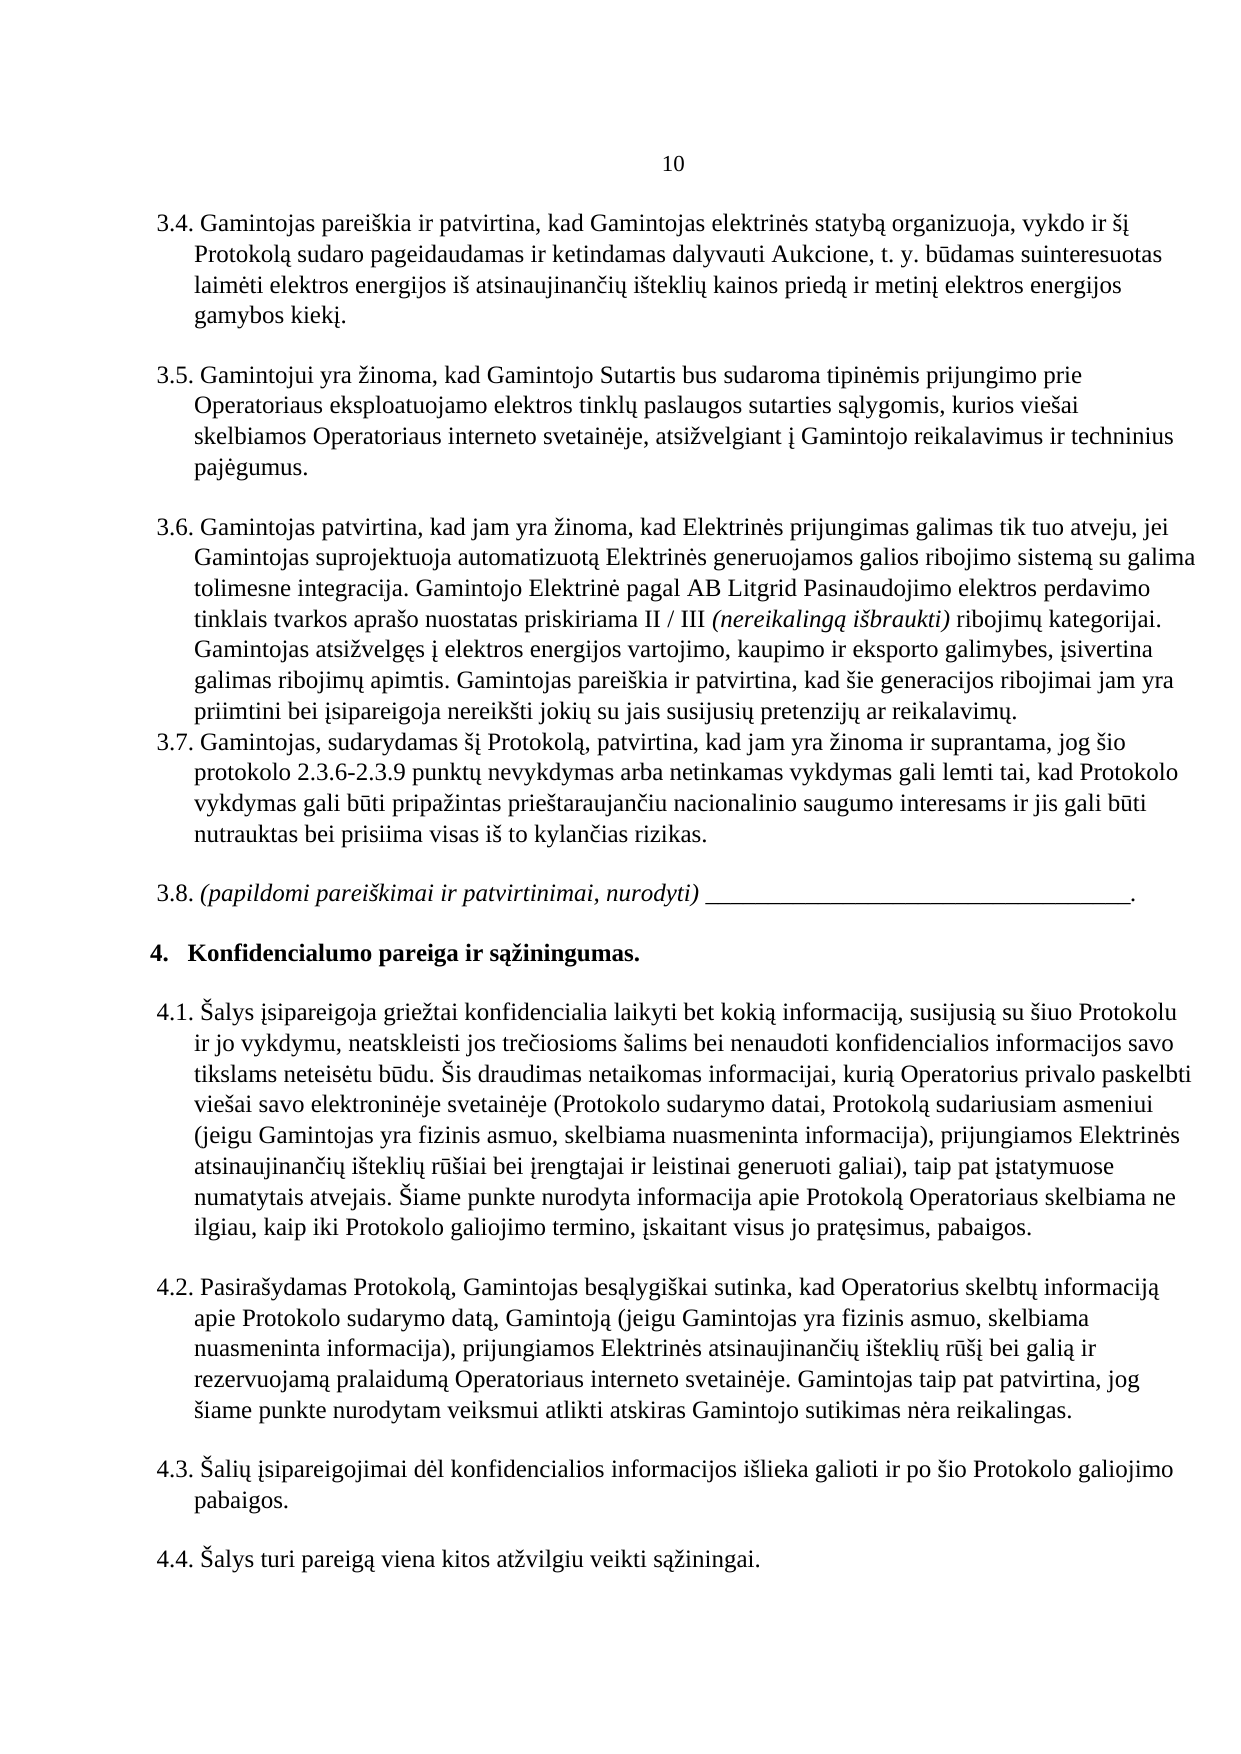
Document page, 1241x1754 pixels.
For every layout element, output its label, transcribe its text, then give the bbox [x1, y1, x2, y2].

text 4.4. Šalys turi pareigą viena kitos atžvilgiu veikti sąžiningai. [156, 1544, 1196, 1573]
text 3.8. (papildomi pareiškimai ir patvirtinimai, nurodyti) __________________________________. [156, 878, 1196, 907]
text 3.5. Gamintojui yra žinoma, kad Gamintojo Sutartis bus sudaroma tipinėmis prijungimo prie Operatoriaus eksploatuojamo elektros tinklų paslaugos sutarties sąlygomis, kurios viešai skelbiamos Operatoriaus interneto svetainėje, atsižvelgiant į Gamintojo reikalavimus ir techninius pajėgumus. [156, 360, 1196, 481]
text 3.4. Gamintojas pareiškia ir patvirtina, kad Gamintojas elektrinės statybą organizuoja, vykdo ir šį Protokolą sudaro pageidaudamas ir ketindamas dalyvauti Aukcione, t. y. būdamas suinteresuotas laimėti elektros energijos iš atsinaujinančių išteklių kainos priedą ir metinį elektros energijos gamybos kiekį. [156, 208, 1196, 329]
text 4.3. Šalių įsipareigojimai dėl konfidencialios informacijos išlieka galioti ir po šio Protokolo galiojimo pabaigos. [156, 1454, 1196, 1514]
text 4. Konfidencialumo pareiga ir sąžiningumas. [150, 938, 1196, 967]
text 3.7. Gamintojas, sudarydamas šį Protokolą, patvirtina, kad jam yra žinoma ir suprantama, jog šio protokolo 2.3.6-2.3.9 punktų nevykdymas arba netinkamas vykdymas gali lemti tai, kad Protokolo vykdymas gali būti pripažintas prieštaraujančiu nacionalinio saugumo interesams ir jis gali būti nutrauktas bei prisiima visas iš to kylančias rizikas. [156, 727, 1196, 848]
text 3.6. Gamintojas patvirtina, kad jam yra žinoma, kad Elektrinės prijungimas galimas tik tuo atveju, jei Gamintojas suprojektuoja automatizuotą Elektrinės generuojamos galios ribojimo sistemą su galima tolimesne integracija. Gamintojo Elektrinė pagal AB Litgrid Pasinaudojimo elektros perdavimo tinklais tvarkos aprašo nuostatas priskiriama II / III (nereikalingą išbraukti) ribojimų kategorijai. Gamintojas atsižvelgęs į elektros energijos vartojimo, kaupimo ir eksporto galimybes, įsivertina galimas ribojimų apimtis. Gamintojas pareiškia ir patvirtina, kad šie generacijos ribojimai jam yra priimtini bei įsipareigoja nereikšti jokių su jais susijusių pretenzijų ar reikalavimų. [156, 512, 1196, 725]
text 4.1. Šalys įsipareigoja griežtai konfidencialia laikyti bet kokią informaciją, susijusią su šiuo Protokolu ir jo vykdymu, neatskleisti jos trečiosioms šalims bei nenaudoti konfidencialios informacijos savo tikslams neteisėtu būdu. Šis draudimas netaikomas informacijai, kurią Operatorius privalo paskelbti viešai savo elektroninėje svetainėje (Protokolo sudarymo datai, Protokolą sudariusiam asmeniui (jeigu Gamintojas yra fizinis asmuo, skelbiama nuasmeninta informacija), prijungiamos Elektrinės atsinaujinančių išteklių rūšiai bei įrengtajai ir leistinai generuoti galiai), taip pat įstatymuose numatytais atvejais. Šiame punkte nurodyta informacija apie Protokolą Operatoriaus skelbiama ne ilgiau, kaip iki Protokolo galiojimo termino, įskaitant visus jo pratęsimus, pabaigos. [156, 997, 1196, 1241]
text 4.2. Pasirašydamas Protokolą, Gamintojas besąlygiškai sutinka, kad Operatorius skelbtų informaciją apie Protokolo sudarymo datą, Gamintoją (jeigu Gamintojas yra fizinis asmuo, skelbiama nuasmeninta informacija), prijungiamos Elektrinės atsinaujinančių išteklių rūšį bei galią ir rezervuojamą pralaidumą Operatoriaus interneto svetainėje. Gamintojas taip pat patvirtina, jog šiame punkte nurodytam veiksmui atlikti atskiras Gamintojo sutikimas nėra reikalingas. [156, 1272, 1196, 1423]
